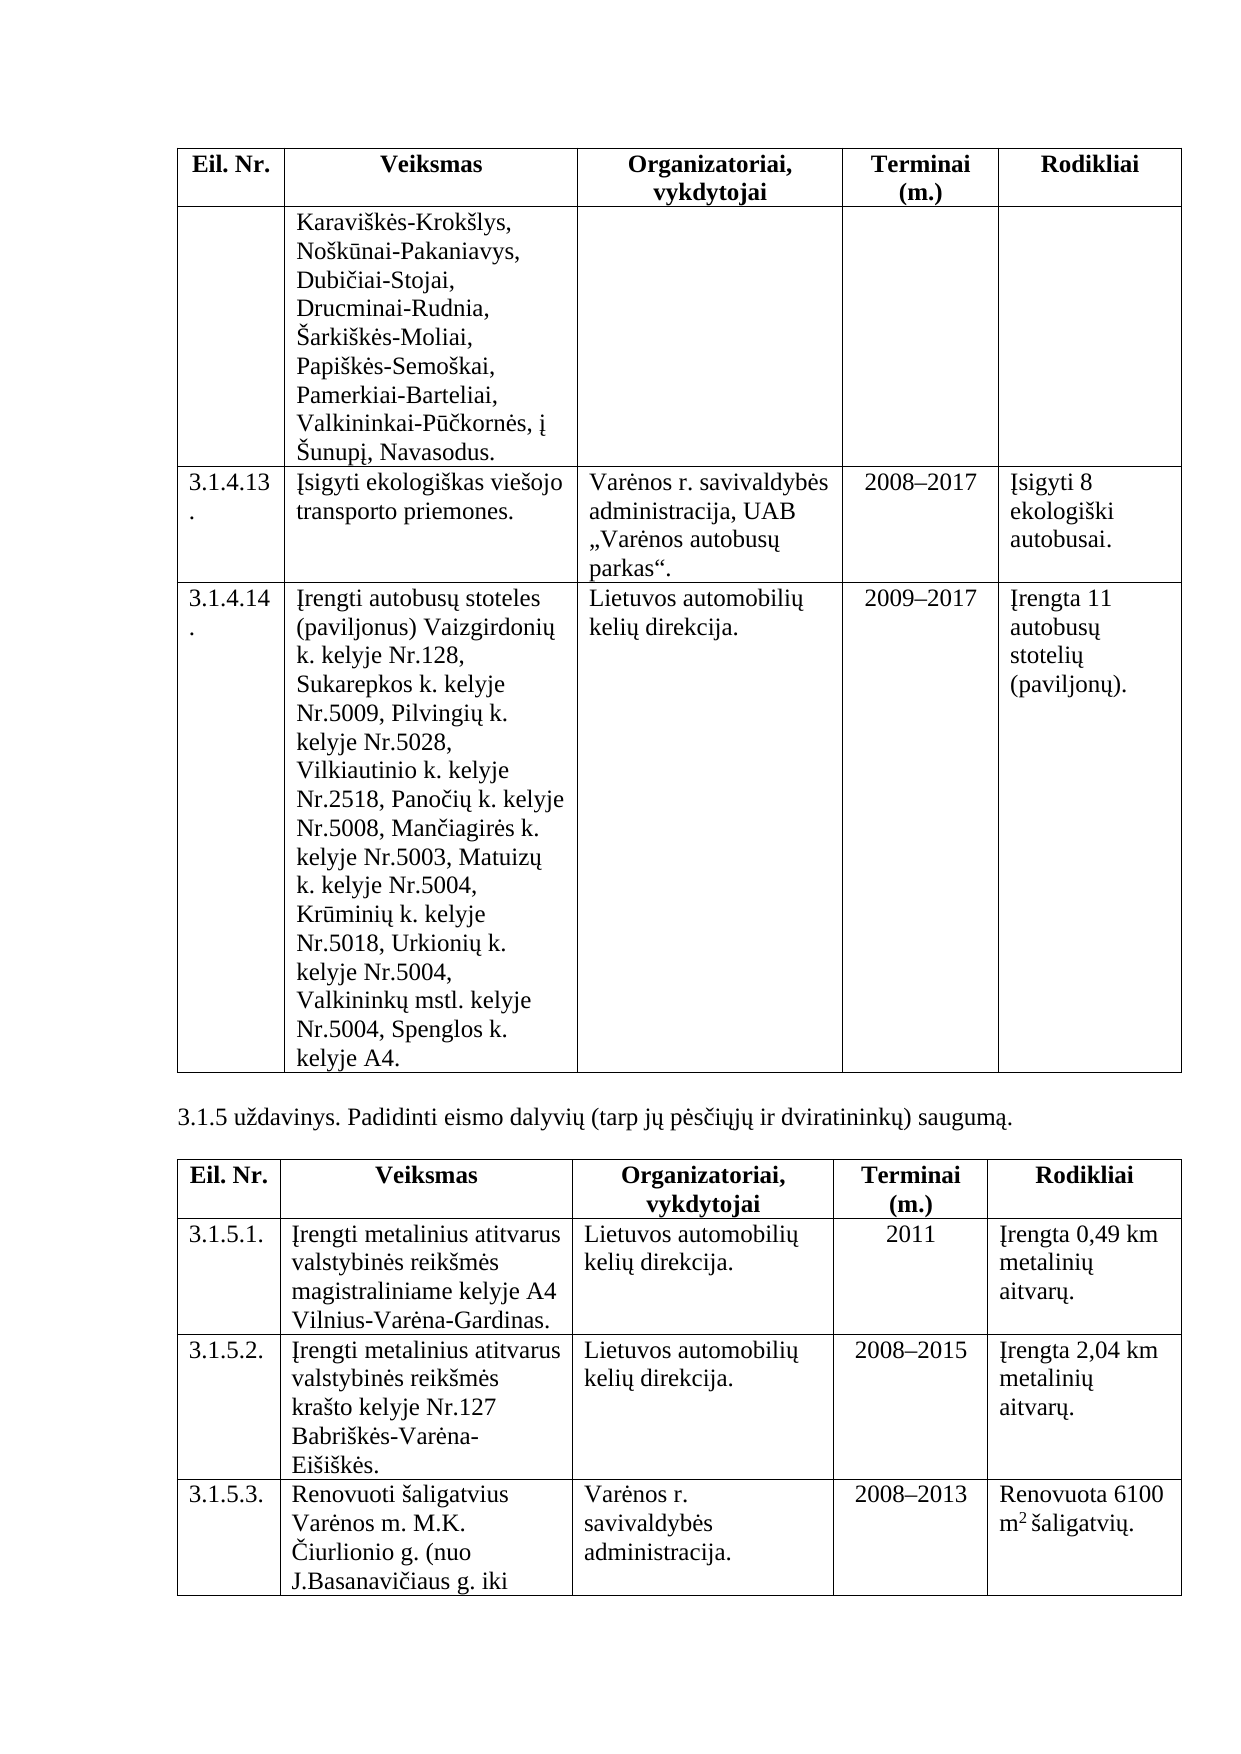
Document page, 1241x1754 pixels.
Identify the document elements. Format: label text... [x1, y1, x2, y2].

table_cell [999, 207, 1181, 466]
table_cell Įrengta 2,04 km metalinių aitvarų. [988, 1335, 1181, 1478]
table_header Organizatoriai, vykdytojai [573, 1160, 833, 1218]
table_header Eil. Nr. [178, 149, 284, 206]
table_cell Lietuvos automobilių kelių direkcija. [573, 1335, 833, 1478]
table_cell 2011 [834, 1219, 987, 1334]
table_cell 3.1.5.2. [178, 1335, 280, 1478]
table_cell Varėnos r. savivaldybės administracija. [573, 1480, 833, 1594]
table_cell 3.1.5.1. [178, 1219, 280, 1334]
table_cell Įsigyti 8 ekologiški autobusai. [999, 467, 1181, 582]
text 3.1.5 uždavinys. Padidinti eismo dalyvių (tarp jų pėsčiųjų ir dviratininkų) saugumą. [177, 1102, 1181, 1130]
table_cell Renovuota 6100 m2 šaligatvių. [988, 1480, 1181, 1594]
table_cell Įsigyti ekologiškas viešojo transporto priemones. [285, 467, 577, 582]
table_cell Renovuoti šaligatvius Varėnos m. M.K. Čiurlionio g. (nuo J.Basanavičiaus g. iki [281, 1480, 572, 1594]
table_header Rodikliai [988, 1160, 1181, 1218]
table_header Eil. Nr. [178, 1160, 280, 1218]
table_cell Karaviškės-Krokšlys, Noškūnai-Pakaniavys, Dubičiai-Stojai, Drucminai-Rudnia, Šarkiškės-Moliai, Papiškės-Semoškai, Pamerkiai-Barteliai, Valkininkai-Pūčkornės, į Šunupį, Navasodus. [285, 207, 577, 466]
table_cell Lietuvos automobilių kelių direkcija. [578, 583, 842, 1072]
table_header Terminai (m.) [843, 149, 998, 206]
table_cell Lietuvos automobilių kelių direkcija. [573, 1219, 833, 1334]
table_cell [578, 207, 842, 466]
table_cell 2008–2015 [834, 1335, 987, 1478]
table_header Organizatoriai, vykdytojai [578, 149, 842, 206]
table_header Veiksmas [281, 1160, 572, 1218]
table_cell 3.1.4.13. [178, 467, 284, 582]
table_cell Įrengti autobusų stoteles (paviljonus) Vaizgirdonių k. kelyje Nr.128, Sukarepkos k. kelyje Nr.5009, Pilvingių k. kelyje Nr.5028, Vilkiautinio k. kelyje Nr.2518, Panočių k. kelyje Nr.5008, Mančiagirės k. kelyje Nr.5003, Matuizų k. kelyje Nr.5004, Krūminių k. kelyje Nr.5018, Urkionių k. kelyje Nr.5004, Valkininkų mstl. kelyje Nr.5004, Spenglos k. kelyje A4. [285, 583, 577, 1072]
table_cell [178, 207, 284, 466]
table_header Terminai (m.) [834, 1160, 987, 1218]
table_cell Įrengti metalinius atitvarus valstybinės reikšmės krašto kelyje Nr.127 Babriškės-Varėna-Eišiškės. [281, 1335, 572, 1478]
table_cell Varėnos r. savivaldybės administracija, UAB „Varėnos autobusų parkas“. [578, 467, 842, 582]
table_cell [843, 207, 998, 466]
table_cell 3.1.4.14. [178, 583, 284, 1072]
table_header Rodikliai [999, 149, 1181, 206]
table_cell Įrengta 0,49 km metalinių aitvarų. [988, 1219, 1181, 1334]
table_cell Įrengta 11 autobusų stotelių (paviljonų). [999, 583, 1181, 1072]
table_header Veiksmas [285, 149, 577, 206]
table_cell Įrengti metalinius atitvarus valstybinės reikšmės magistraliniame kelyje A4 Vilnius-Varėna-Gardinas. [281, 1219, 572, 1334]
table_cell 3.1.5.3. [178, 1480, 280, 1594]
table_cell 2008–2017 [843, 467, 998, 582]
table_cell 2008–2013 [834, 1480, 987, 1594]
table_cell 2009–2017 [843, 583, 998, 1072]
